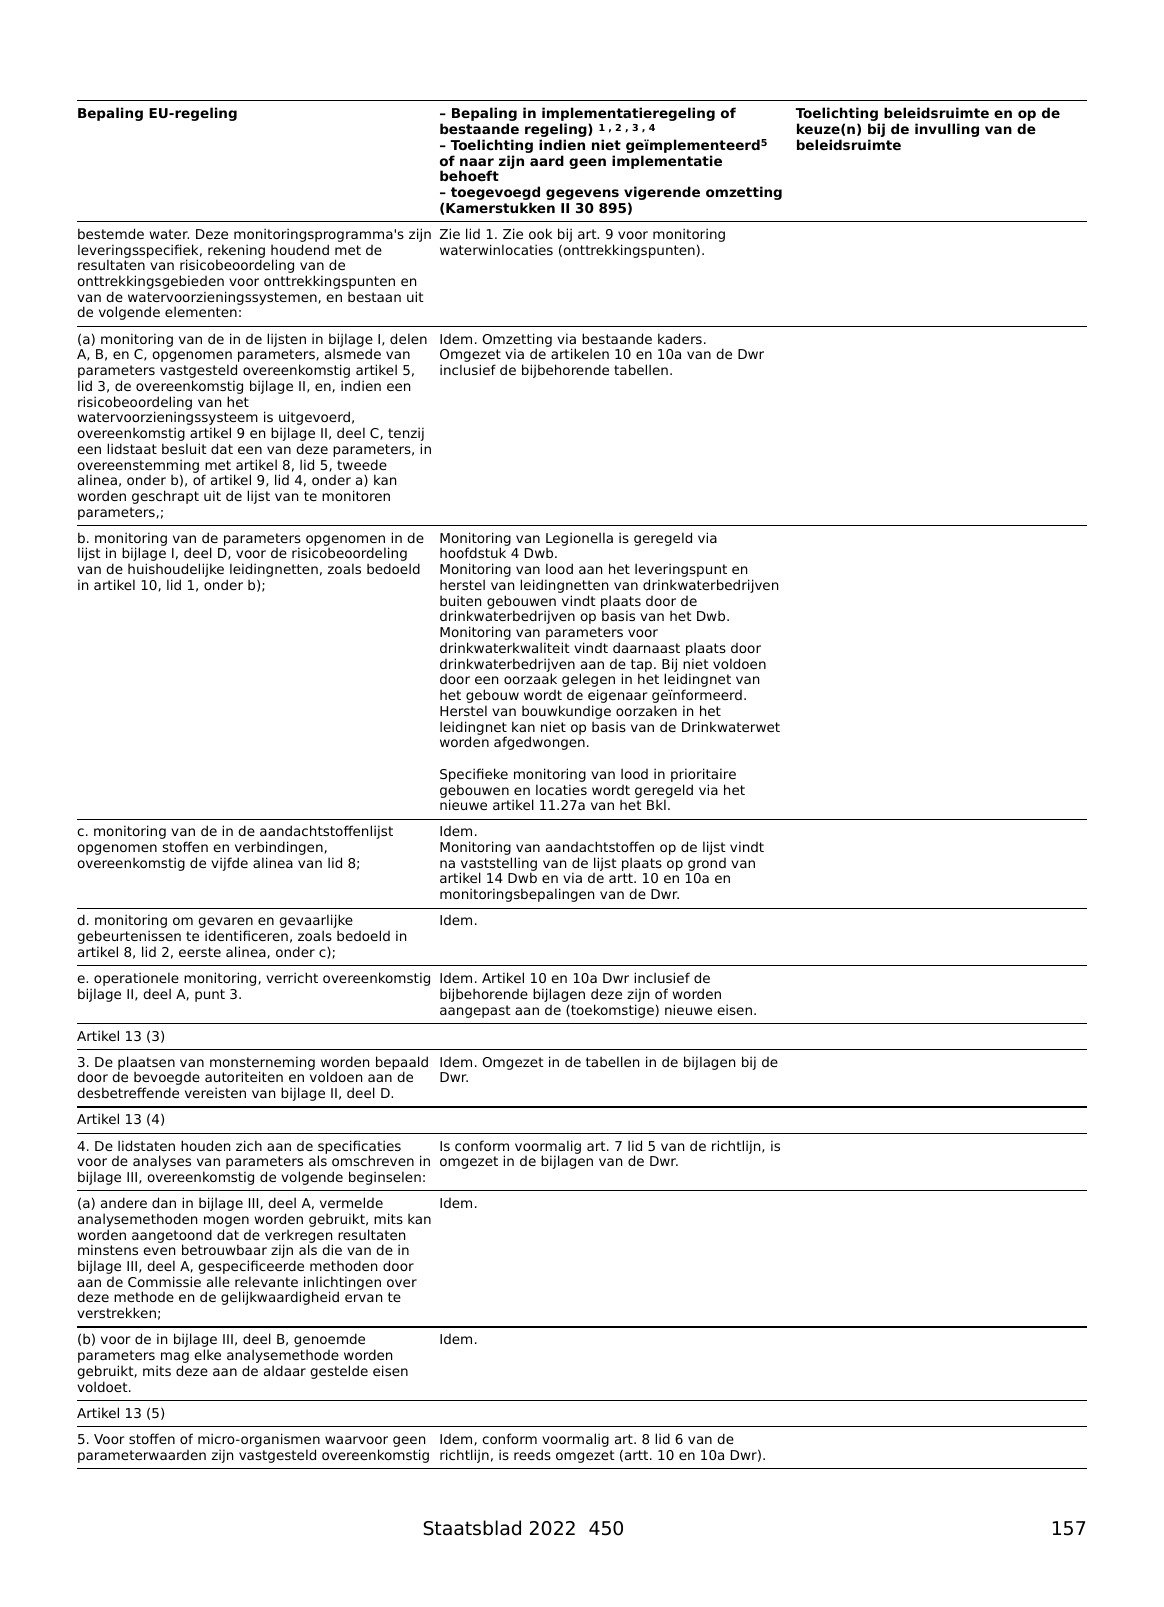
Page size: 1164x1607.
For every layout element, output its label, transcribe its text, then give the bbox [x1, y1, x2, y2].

table_cell 4. De lidstaten houden zich aan de specificaties voor de analyses van parameters als omschreven in bijlage III, overeenkomstig de volgende beginselen: [77, 1134, 433, 1190]
table_cell Idem. Omgezet in de tabellen in de bijlagen bij de Dwr. [433, 1050, 789, 1106]
table_cell (a) monitoring van de in de lijsten in bijlage I, delen A, B, en C, opgenomen parameters, alsmede van parameters vastgesteld overeenkomstig artikel 5, lid 3, de overeenkomstig bijlage II, en, indien een risicobeoordeling van het watervoorzieningssysteem is uitgevoerd, overeenkomstig artikel 9 en bijlage II, deel C, tenzij een lidstaat besluit dat een van deze parameters, in overeenstemming met artikel 8, lid 5, tweede alinea, onder b), of artikel 9, lid 4, onder a) kan worden geschrapt uit de lijst van te monitoren parameters,; [77, 327, 433, 525]
table_cell [790, 1328, 1087, 1400]
table_header – Bepaling in implementatieregeling of bestaande regeling) 1, 2, 3, 4 – Toelichting indien niet geïmplementeerd5 of naar zijn aard geen implementatie behoeft – toegevoegd gegevens vigerende omzetting (Kamerstukken II 30 895) [433, 101, 789, 221]
table_cell [790, 222, 1087, 326]
table_cell Idem. [433, 909, 789, 965]
table_cell Artikel 13 (5) [77, 1401, 433, 1426]
table_cell [790, 1134, 1087, 1190]
table_cell Is conform voormalig art. 7 lid 5 van de richtlijn, is omgezet in de bijlagen van de Dwr. [433, 1134, 789, 1190]
table_cell [790, 1401, 1087, 1426]
table_cell [77, 751, 433, 767]
table_cell Idem. [433, 1191, 789, 1326]
table_cell Idem. [433, 1328, 789, 1400]
table_header Toelichting beleidsruimte en op de keuze(n) bij de invulling van de beleidsruimte [790, 101, 1087, 221]
table_cell [790, 909, 1087, 965]
table_cell [790, 1024, 1087, 1049]
table_cell c. monitoring van de in de aandachtstoffenlijst opgenomen stoffen en verbindingen, overeenkomstig de vijfde alinea van lid 8; [77, 820, 433, 907]
table_cell Monitoring van Legionella is geregeld via hoofdstuk 4 Dwb. Monitoring van lood aan het leveringspunt en herstel van leidingnetten van drinkwaterbedrijven buiten gebouwen vindt plaats door de drinkwaterbedrijven op basis van het Dwb. Monitoring van parameters voor drinkwaterkwaliteit vindt daarnaast plaats door drinkwaterbedrijven aan de tap. Bij niet voldoen door een oorzaak gelegen in het leidingnet van het gebouw wordt de eigenaar geïnformeerd. Herstel van bouwkundige oorzaken in het leidingnet kan niet op basis van de Drinkwaterwet worden afgedwongen. [433, 526, 789, 751]
table_cell [790, 767, 1087, 818]
table_cell [433, 751, 789, 767]
table_cell Artikel 13 (4) [77, 1108, 433, 1133]
table_header Bepaling EU-regeling [77, 101, 433, 221]
table_cell (b) voor de in bijlage III, deel B, genoemde parameters mag elke analysemethode worden gebruikt, mits deze aan de aldaar gestelde eisen voldoet. [77, 1328, 433, 1400]
table_cell Idem. Artikel 10 en 10a Dwr inclusief de bijbehorende bijlagen deze zijn of worden aangepast aan de (toekomstige) nieuwe eisen. [433, 966, 789, 1023]
table_cell Specifieke monitoring van lood in prioritaire gebouwen en locaties wordt geregeld via het nieuwe artikel 11.27a van het Bkl. [433, 767, 789, 818]
table_cell [790, 1191, 1087, 1326]
table_cell b. monitoring van de parameters opgenomen in de lijst in bijlage I, deel D, voor de risicobeoordeling van de huishoudelijke leidingnetten, zoals bedoeld in artikel 10, lid 1, onder b); [77, 526, 433, 751]
table_cell Zie lid 1. Zie ook bij art. 9 voor monitoring waterwinlocaties (onttrekkingspunten). [433, 222, 789, 326]
table_cell d. monitoring om gevaren en gevaarlijke gebeurtenissen te identificeren, zoals bedoeld in artikel 8, lid 2, eerste alinea, onder c); [77, 909, 433, 965]
table_cell Artikel 13 (3) [77, 1024, 433, 1049]
table_cell [790, 1427, 1087, 1468]
table_cell [790, 1050, 1087, 1106]
table_cell Idem, conform voormalig art. 8 lid 6 van de richtlijn, is reeds omgezet (artt. 10 en 10a Dwr). [433, 1427, 789, 1468]
table_cell [790, 1108, 1087, 1133]
table_cell 5. Voor stoffen of micro-organismen waarvoor geen parameterwaarden zijn vastgesteld overeenkomstig [77, 1427, 433, 1468]
table_cell [77, 767, 433, 818]
table_cell (a) andere dan in bijlage III, deel A, vermelde analysemethoden mogen worden gebruikt, mits kan worden aangetoond dat de verkregen resultaten minstens even betrouwbaar zijn als die van de in bijlage III, deel A, gespecificeerde methoden door aan de Commissie alle relevante inlichtingen over deze methode en de gelijkwaardigheid ervan te verstrekken; [77, 1191, 433, 1326]
table_cell [433, 1401, 789, 1426]
table_cell [790, 966, 1087, 1023]
table_cell 3. De plaatsen van monsterneming worden bepaald door de bevoegde autoriteiten en voldoen aan de desbetreffende vereisten van bijlage II, deel D. [77, 1050, 433, 1106]
table_cell [790, 526, 1087, 751]
table_cell e. operationele monitoring, verricht overeenkomstig bijlage II, deel A, punt 3. [77, 966, 433, 1023]
table_cell Idem. Omzetting via bestaande kaders. Omgezet via de artikelen 10 en 10a van de Dwr inclusief de bijbehorende tabellen. [433, 327, 789, 525]
table_cell [433, 1108, 789, 1133]
table_cell [790, 327, 1087, 525]
table_cell bestemde water. Deze monitoringsprogramma's zijn leveringsspecifiek, rekening houdend met de resultaten van risicobeoordeling van de onttrekkingsgebieden voor onttrekkingspunten en van de watervoorzieningssystemen, en bestaan uit de volgende elementen: [77, 222, 433, 326]
table_cell Idem. Monitoring van aandachtstoffen op de lijst vindt na vaststelling van de lijst plaats op grond van artikel 14 Dwb en via de artt. 10 en 10a en monitoringsbepalingen van de Dwr. [433, 820, 789, 907]
table_cell [790, 820, 1087, 907]
table_cell [790, 751, 1087, 767]
table_cell [433, 1024, 789, 1049]
